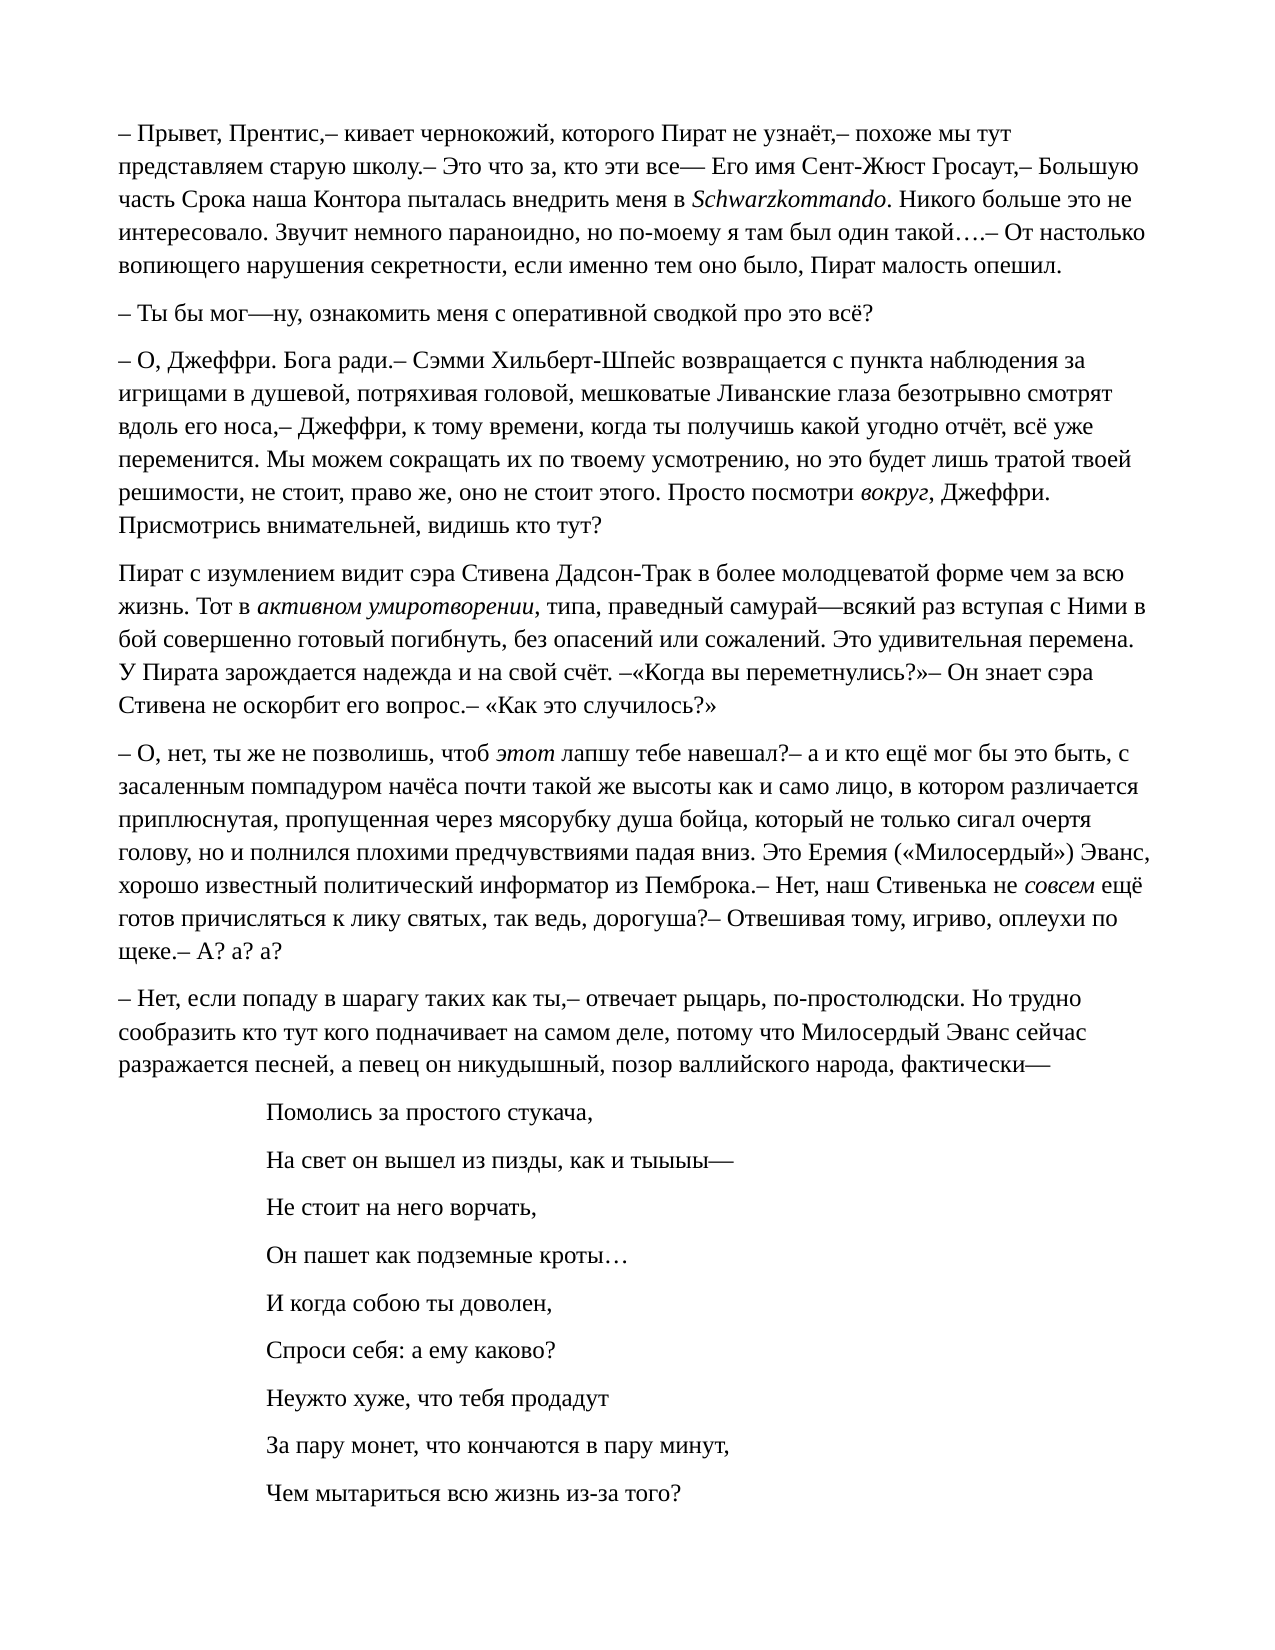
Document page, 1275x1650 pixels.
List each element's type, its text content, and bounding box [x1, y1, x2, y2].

text Чем мытариться всю жизнь из-за того? [266, 1478, 1157, 1507]
text – Прывет, Прентис,– кивает чернокожий, которого Пират не узнаёт,– похоже мы тут представляем старую школу.– Это что за, кто эти все— Его имя Сент-Жюст Гросаут,– Большую часть Срока наша Контора пыталась внедрить меня в Schwarzkommando. Никого больше это не интересовало. Звучит немного параноидно, но по-моему я там был один такой….– От настолько вопиющего нарушения секретности, если именно тем оно было, Пират малость опешил. [118, 118, 1157, 279]
text На свет он вышел из пизды, как и тыыыы— [266, 1145, 1157, 1173]
text Пират с изумлением видит сэра Стивена Дадсон-Трак в более молодцеватой форме чем за всю жизнь. Тот в активном умиротворении, типа, праведный самурай—всякий раз вступая с Ними в бой совершенно готовый погибнуть, без опасений или сожалений. Это удивительная перемена. У Пирата зарождается надежда и на свой счёт. –«Когда вы переметнулись?»– Он знает сэра Стивена не оскорбит его вопрос.– «Как это случилось?» [118, 558, 1157, 719]
text И когда собою ты доволен, [266, 1288, 1157, 1316]
text Он пашет как подземные кроты… [266, 1240, 1157, 1269]
text Не стоит на него ворчать, [266, 1192, 1157, 1221]
text Спроси себя: а ему каково? [266, 1335, 1157, 1364]
text – Нет, если попаду в шарагу таких как ты,– отвечает рыцарь, по-простолюдски. Но трудно сообразить кто тут кого подначивает на самом деле, потому что Милосердый Эванс сейчас разражается песней, а певец он никудышный, позор валлийского народа, фактически— [118, 983, 1157, 1078]
text Неужто хуже, что тебя продадут [266, 1383, 1157, 1412]
text За пару монет, что кончаются в пару минут, [266, 1430, 1157, 1459]
text Помолись за простого стукача, [266, 1097, 1157, 1126]
text – Ты бы мог—ну, ознакомить меня с оперативной сводкой про это всё? [118, 298, 1157, 327]
text – О, нет, ты же не позволишь, чтоб этот лапшу тебе навешал?– а и кто ещё мог бы это быть, с засаленным помпадуром начёса почти такой же высоты как и само лицо, в котором различается приплюснутая, пропущенная через мясорубку душа бойца, который не только сигал очертя голову, но и полнился плохими предчувствиями падая вниз. Это Еремия («Милосердый») Эванс, хорошо известный политический информатор из Пемброка.– Нет, наш Стивенька не совсем ещё готов причисляться к лику святых, так ведь, дорогуша?– Отвешивая тому, игриво, оплеухи по щеке.– А? а? а? [118, 738, 1157, 965]
text – О, Джеффри. Бога ради.– Сэмми Хильберт-Шпейс возвращается с пункта наблюдения за игрищами в душевой, потряхивая головой, мешковатые Ливанские глаза безотрывно смотрят вдоль его носа,– Джеффри, к тому времени, когда ты получишь какой угодно отчёт, всё уже переменится. Мы можем сокращать их по твоему усмотрению, но это будет лишь тратой твоей решимости, не стоит, право же, оно не стоит этого. Просто посмотри вокруг, Джеффри. Присмотрись внимательней, видишь кто тут? [118, 345, 1157, 539]
